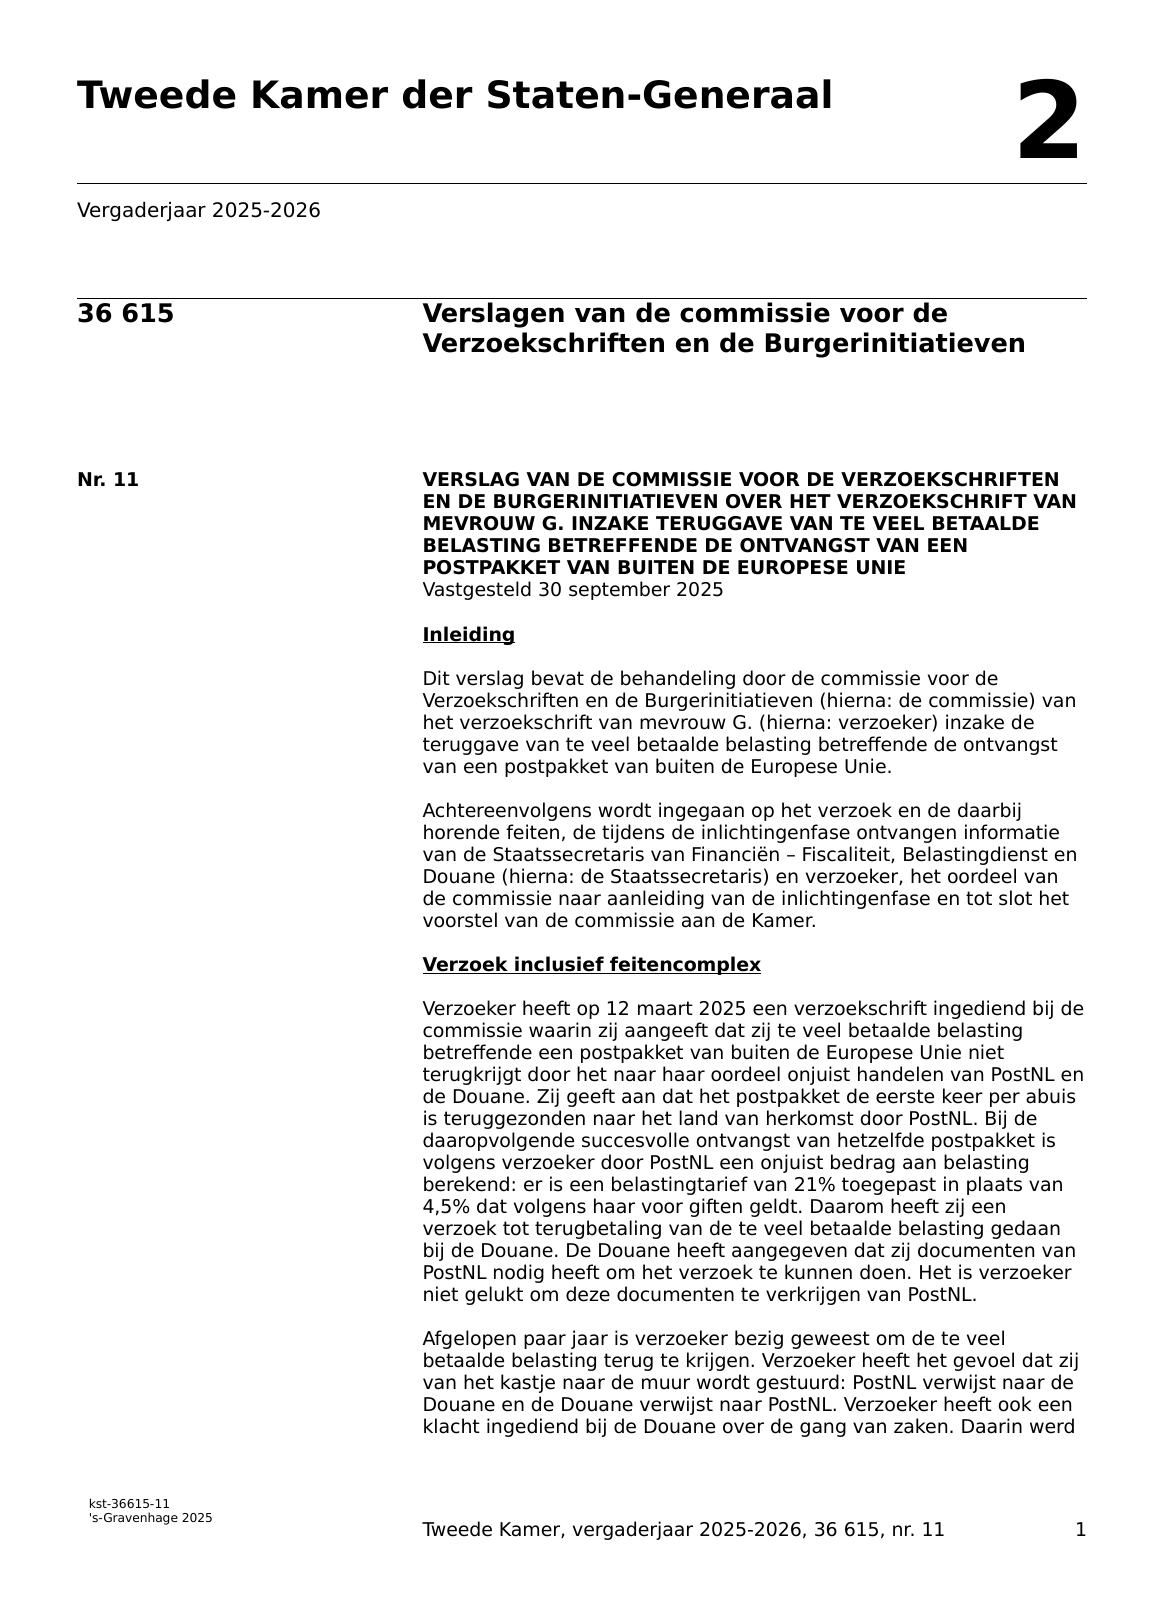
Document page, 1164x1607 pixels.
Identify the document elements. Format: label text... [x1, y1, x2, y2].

text 's-Gravenhage 2025 [88, 1511, 323, 1525]
text kst-36615-11 [88, 1497, 323, 1511]
text Achtereenvolgens wordt ingegaan op het verzoek en de daarbij horende feiten, de tijdens de inlichtingenfase ontvangen informatie van de Staatssecretaris van Financiën – Fiscaliteit, Belastingdienst en Douane (hierna: de Staatssecretaris) en verzoeker, het oordeel van de commissie naar aanleiding van de inlichtingenfase en tot slot het voorstel van de commissie aan de Kamer. [422, 800, 1087, 932]
table_header 2 [886, 59, 1087, 183]
table_header Tweede Kamer der Staten-Generaal [77, 59, 886, 183]
text Verzoeker heeft op 12 maart 2025 een verzoekschrift ingediend bij de commissie waarin zij aangeeft dat zij te veel betaalde belasting betreffende een postpakket van buiten de Europese Unie niet terugkrijgt door het naar haar oordeel onjuist handelen van PostNL en de Douane. Zij geeft aan dat het postpakket de eerste keer per abuis is teruggezonden naar het land van herkomst door PostNL. Bij de daaropvolgende succesvolle ontvangst van hetzelfde postpakket is volgens verzoeker door PostNL een onjuist bedrag aan belasting berekend: er is een belastingtarief van 21% toegepast in plaats van 4,5% dat volgens haar voor giften geldt. Daarom heeft zij een verzoek tot terugbetaling van de te veel betaalde belasting gedaan bij de Douane. De Douane heeft aangegeven dat zij documenten van PostNL nodig heeft om het verzoek te kunnen doen. Het is verzoeker niet gelukt om deze documenten te verkrijgen van PostNL. [422, 998, 1087, 1306]
text Vastgesteld 30 september 2025 [422, 579, 1087, 601]
subtitle Verzoek inclusief feitencomplex [422, 954, 1087, 976]
text Dit verslag bevat de behandeling door de commissie voor de Verzoekschriften en de Burgerinitiatieven (hierna: de commissie) van het verzoekschrift van mevrouw G. (hierna: verzoeker) inzake de teruggave van te veel betaalde belasting betreffende de ontvangst van een postpakket van buiten de Europese Unie. [422, 668, 1087, 777]
subtitle 36 615 Verslagen van de commissie voor de Verzoekschriften en de Burgerinitiatieven [77, 299, 1087, 358]
subtitle Nr. 11 VERSLAG VAN DE COMMISSIE VOOR DE VERZOEKSCHRIFTEN EN DE BURGERINITIATIEVEN OVER HET VERZOEKSCHRIFT VAN MEVROUW G. INZAKE TERUGGAVE VAN TE VEEL BETAALDE BELASTING BETREFFENDE DE ONTVANGST VAN EEN POSTPAKKET VAN BUITEN DE EUROPESE UNIE [77, 469, 1087, 579]
table_cell Vergaderjaar 2025-2026 [77, 184, 1087, 298]
subtitle Inleiding [422, 623, 1087, 645]
text Afgelopen paar jaar is verzoeker bezig geweest om de te veel betaalde belasting terug te krijgen. Verzoeker heeft het gevoel dat zij van het kastje naar de muur wordt gestuurd: PostNL verwijst naar de Douane en de Douane verwijst naar PostNL. Verzoeker heeft ook een klacht ingediend bij de Douane over de gang van zaken. Daarin werd [422, 1328, 1087, 1438]
